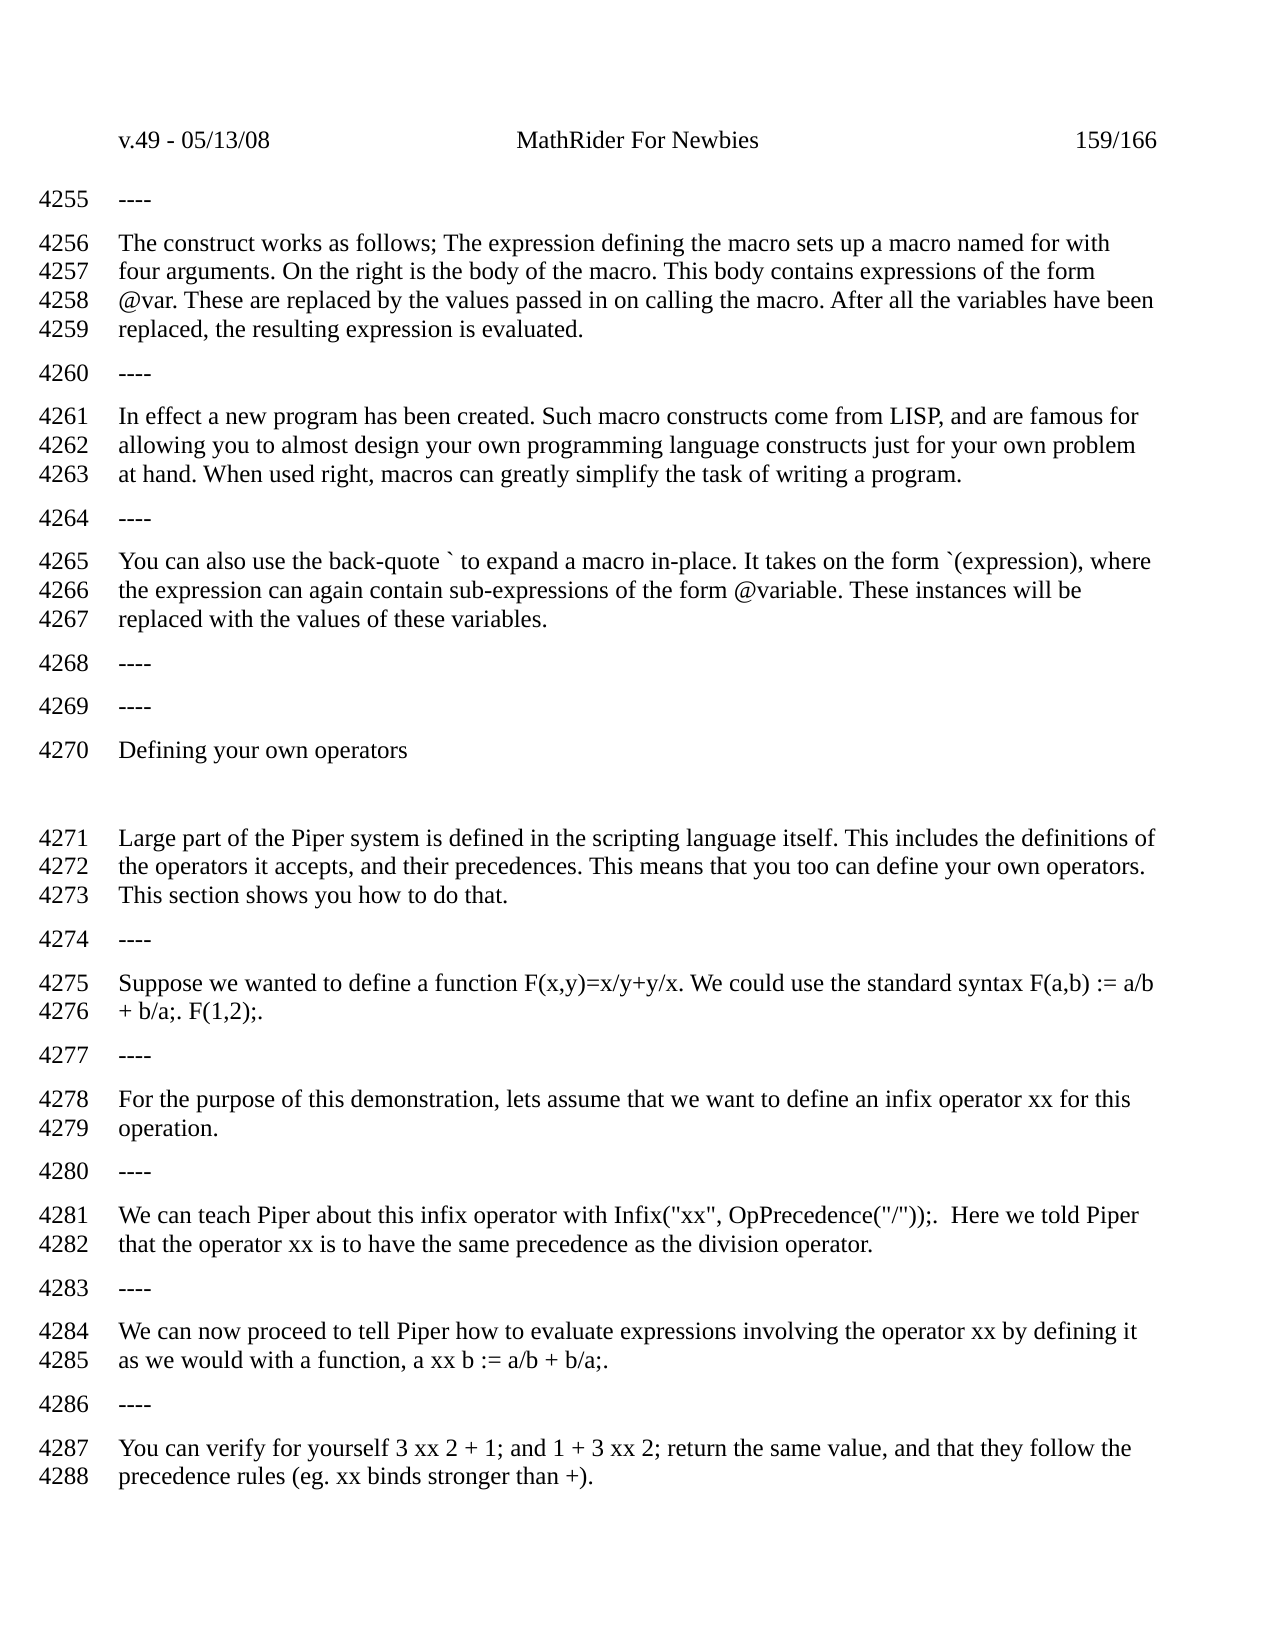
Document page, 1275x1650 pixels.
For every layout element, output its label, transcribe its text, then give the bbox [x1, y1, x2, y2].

text The construct works as follows; The expression defining the macro sets up a macro named for with four arguments. On the right is the body of the macro. This body contains expressions of the form @var. These are replaced by the values passed in on calling the macro. After all the variables have been replaced, the resulting expression is evaluated. [118, 228, 1157, 343]
text You can also use the back-quote ` to expand a macro in-place. It takes on the form `(expression), where the expression can again contain sub-expressions of the form @variable. These instances will be replaced with the values of these variables. [118, 546, 1157, 633]
text ---- [118, 924, 1157, 953]
text We can now proceed to tell Piper how to evaluate expressions involving the operator xx by defining it as we would with a function, a xx b := a/b + b/a;. [118, 1316, 1157, 1374]
text We can teach Piper about this infix operator with Infix("xx", OpPrecedence("/"));. Here we told Piper that the operator xx is to have the same precedence as the division operator. [118, 1200, 1157, 1258]
text ---- [118, 503, 1157, 531]
text Large part of the Piper system is defined in the scripting language itself. This includes the definitions of the operators it accepts, and their precedences. This means that you too can define your own operators. This section shows you how to do that. [118, 823, 1157, 909]
text You can verify for yourself 3 xx 2 + 1; and 1 + 3 xx 2; return the same value, and that they follow the precedence rules (eg. xx binds stronger than +). [118, 1433, 1157, 1490]
text ---- [118, 1156, 1157, 1185]
text Suppose we wanted to define a function F(x,y)=x/y+y/x. We could use the standard syntax F(a,b) := a/b + b/a;. F(1,2);. [118, 968, 1157, 1025]
text Defining your own operators [118, 735, 1157, 764]
text ---- [118, 1389, 1157, 1418]
text For the purpose of this demonstration, lets assume that we want to define an infix operator xx for this operation. [118, 1084, 1157, 1141]
text ---- [118, 184, 1157, 213]
text ---- [118, 648, 1157, 676]
text ---- [118, 1040, 1157, 1069]
text ---- [118, 358, 1157, 386]
text ---- [118, 1273, 1157, 1301]
text ---- [118, 691, 1157, 720]
text In effect a new program has been created. Such macro constructs come from LISP, and are famous for allowing you to almost design your own programming language constructs just for your own problem at hand. When used right, macros can greatly simplify the task of writing a program. [118, 401, 1157, 488]
